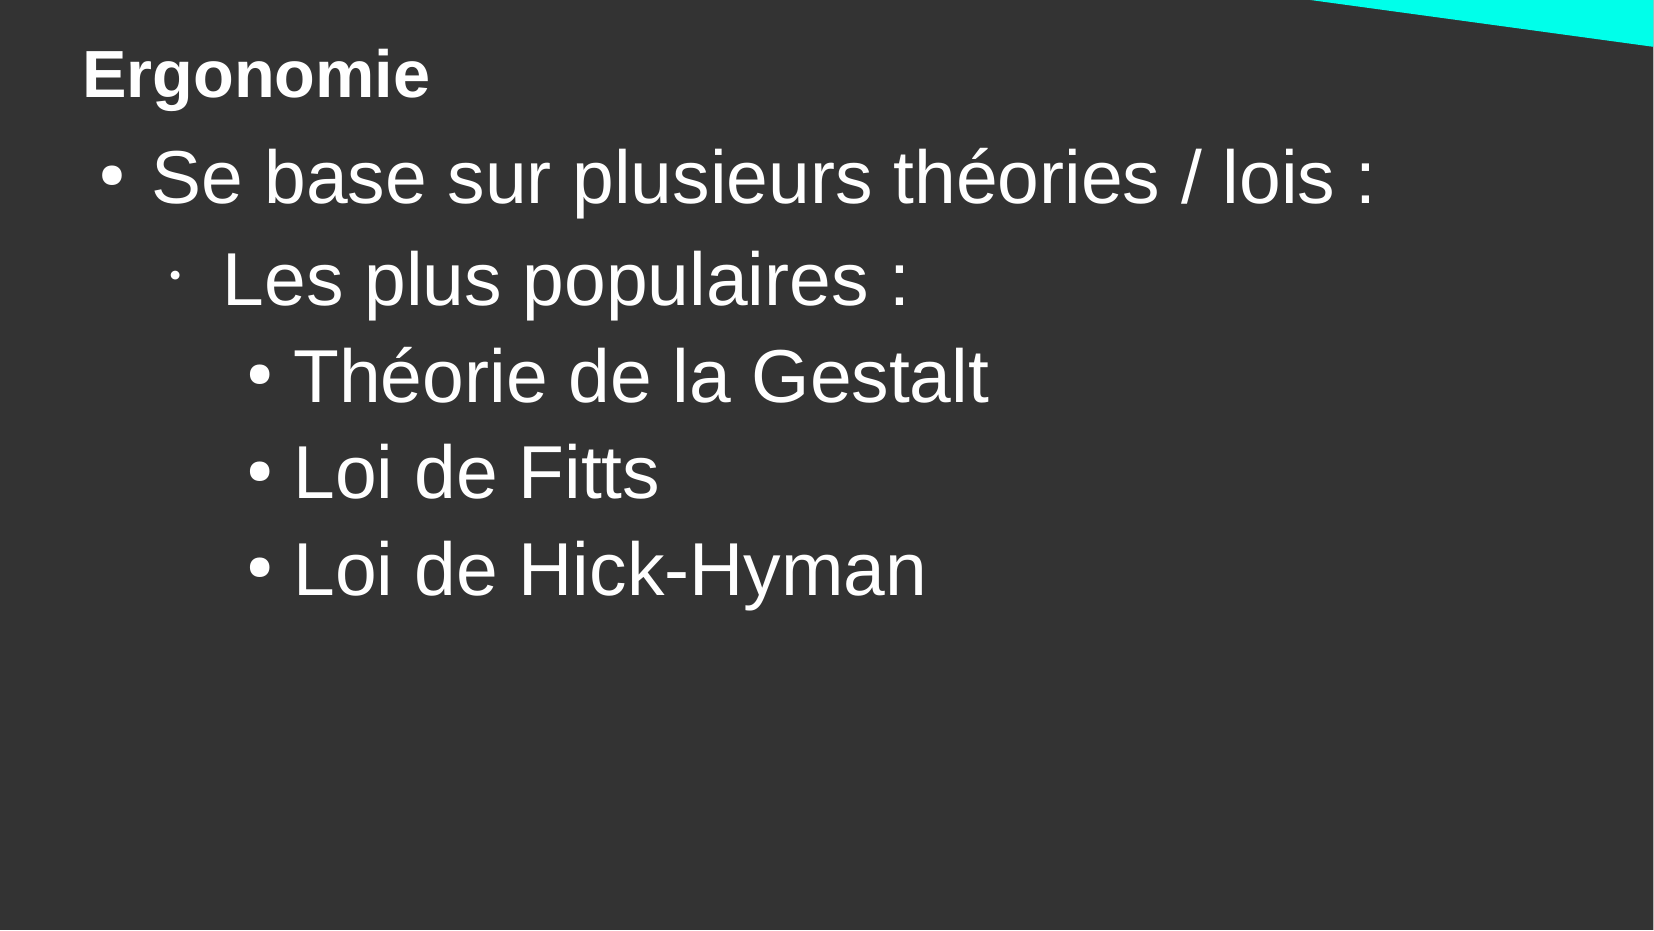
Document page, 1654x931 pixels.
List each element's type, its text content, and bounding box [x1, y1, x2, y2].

title Ergonomie [82, 37, 1571, 114]
list Se base sur plusieurs théories / lois : Les plus populaires : Théorie de la Gestalt Loi de Fitts Loi de Hick-Hyman [80, 135, 1620, 804]
text_box [1310, 0, 1654, 47]
